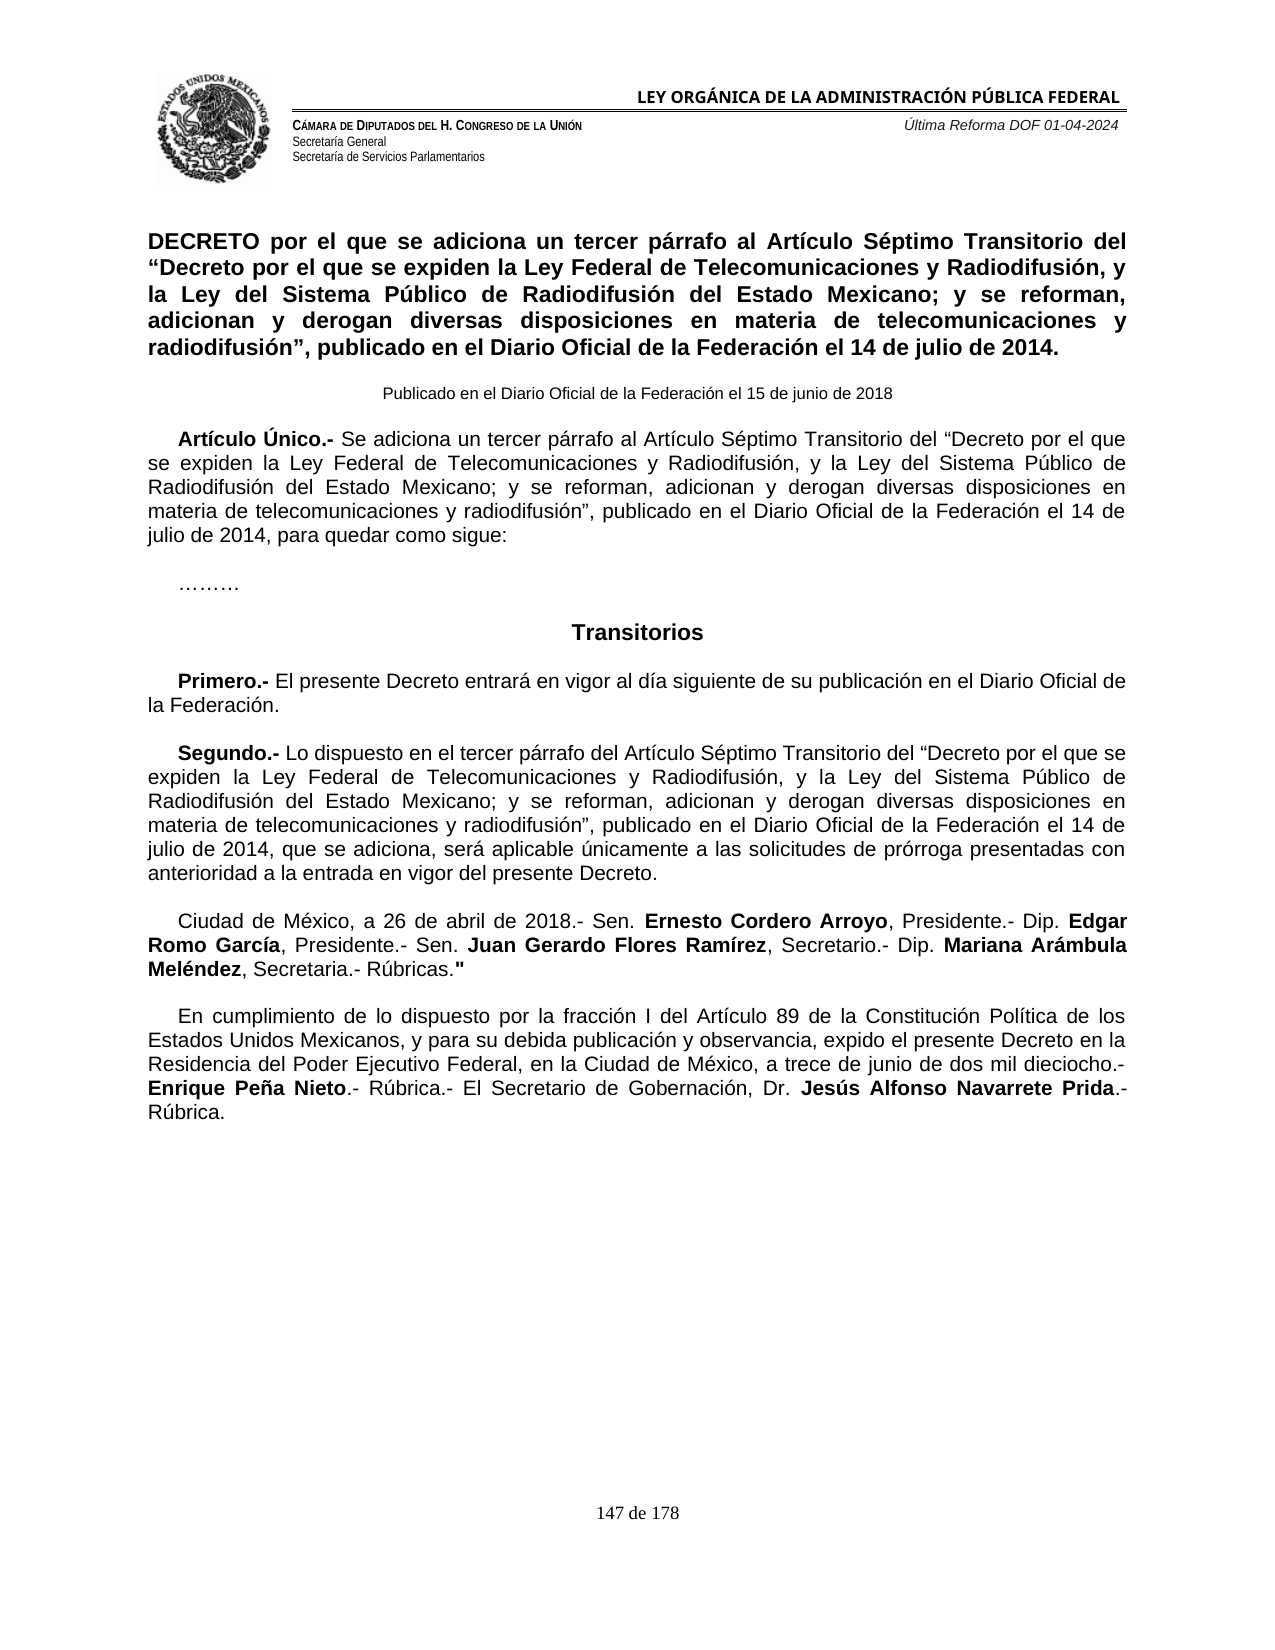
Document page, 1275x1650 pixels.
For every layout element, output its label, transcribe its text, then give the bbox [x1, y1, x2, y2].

text Primero.- El presente Decreto entrará en vigor al día siguiente de su publicación en el Diario Oficial de la Federación. [148, 669, 1127, 717]
text ……… [148, 571, 1127, 594]
text DECRETO por el que se adiciona un tercer párrafo al Artículo Séptimo Transitorio del “Decreto por el que se expiden la Ley Federal de Telecomunicaciones y Radiodifusión, y la Ley del Sistema Público de Radiodifusión del Estado Mexicano; y se reforman, adicionan y derogan diversas disposiciones en materia de telecomunicaciones y radiodifusión”, publicado en el Diario Oficial de la Federación el 14 de julio de 2014. [148, 228, 1127, 360]
text Segundo.- Lo dispuesto en el tercer párrafo del Artículo Séptimo Transitorio del “Decreto por el que se expiden la Ley Federal de Telecomunicaciones y Radiodifusión, y la Ley del Sistema Público de Radiodifusión del Estado Mexicano; y se reforman, adicionan y derogan diversas disposiciones en materia de telecomunicaciones y radiodifusión”, publicado en el Diario Oficial de la Federación el 14 de julio de 2014, que se adiciona, será aplicable únicamente a las solicitudes de prórroga presentadas con anterioridad a la entrada en vigor del presente Decreto. [148, 741, 1127, 884]
text Ciudad de México, a 26 de abril de 2018.- Sen. Ernesto Cordero Arroyo, Presidente.- Dip. Edgar Romo García, Presidente.- Sen. Juan Gerardo Flores Ramírez, Secretario.- Dip. Mariana Arámbula Meléndez, Secretaria.- Rúbricas." [148, 908, 1127, 980]
text Publicado en el Diario Oficial de la Federación el 15 de junio de 2018 [148, 384, 1127, 403]
text Artículo Único.- Se adiciona un tercer párrafo al Artículo Séptimo Transitorio del “Decreto por el que se expiden la Ley Federal de Telecomunicaciones y Radiodifusión, y la Ley del Sistema Público de Radiodifusión del Estado Mexicano; y se reforman, adicionan y derogan diversas disposiciones en materia de telecomunicaciones y radiodifusión”, publicado en el Diario Oficial de la Federación el 14 de julio de 2014, para quedar como sigue: [148, 427, 1127, 547]
text Transitorios [148, 618, 1127, 645]
text En cumplimiento de lo dispuesto por la fracción I del Artículo 89 de la Constitución Política de los Estados Unidos Mexicanos, y para su debida publicación y observancia, expido el presente Decreto en la Residencia del Poder Ejecutivo Federal, en la Ciudad de México, a trece de junio de dos mil dieciocho.- Enrique Peña Nieto.- Rúbrica.- El Secretario de Gobernación, Dr. Jesús Alfonso Navarrete Prida.- Rúbrica. [148, 1004, 1127, 1124]
